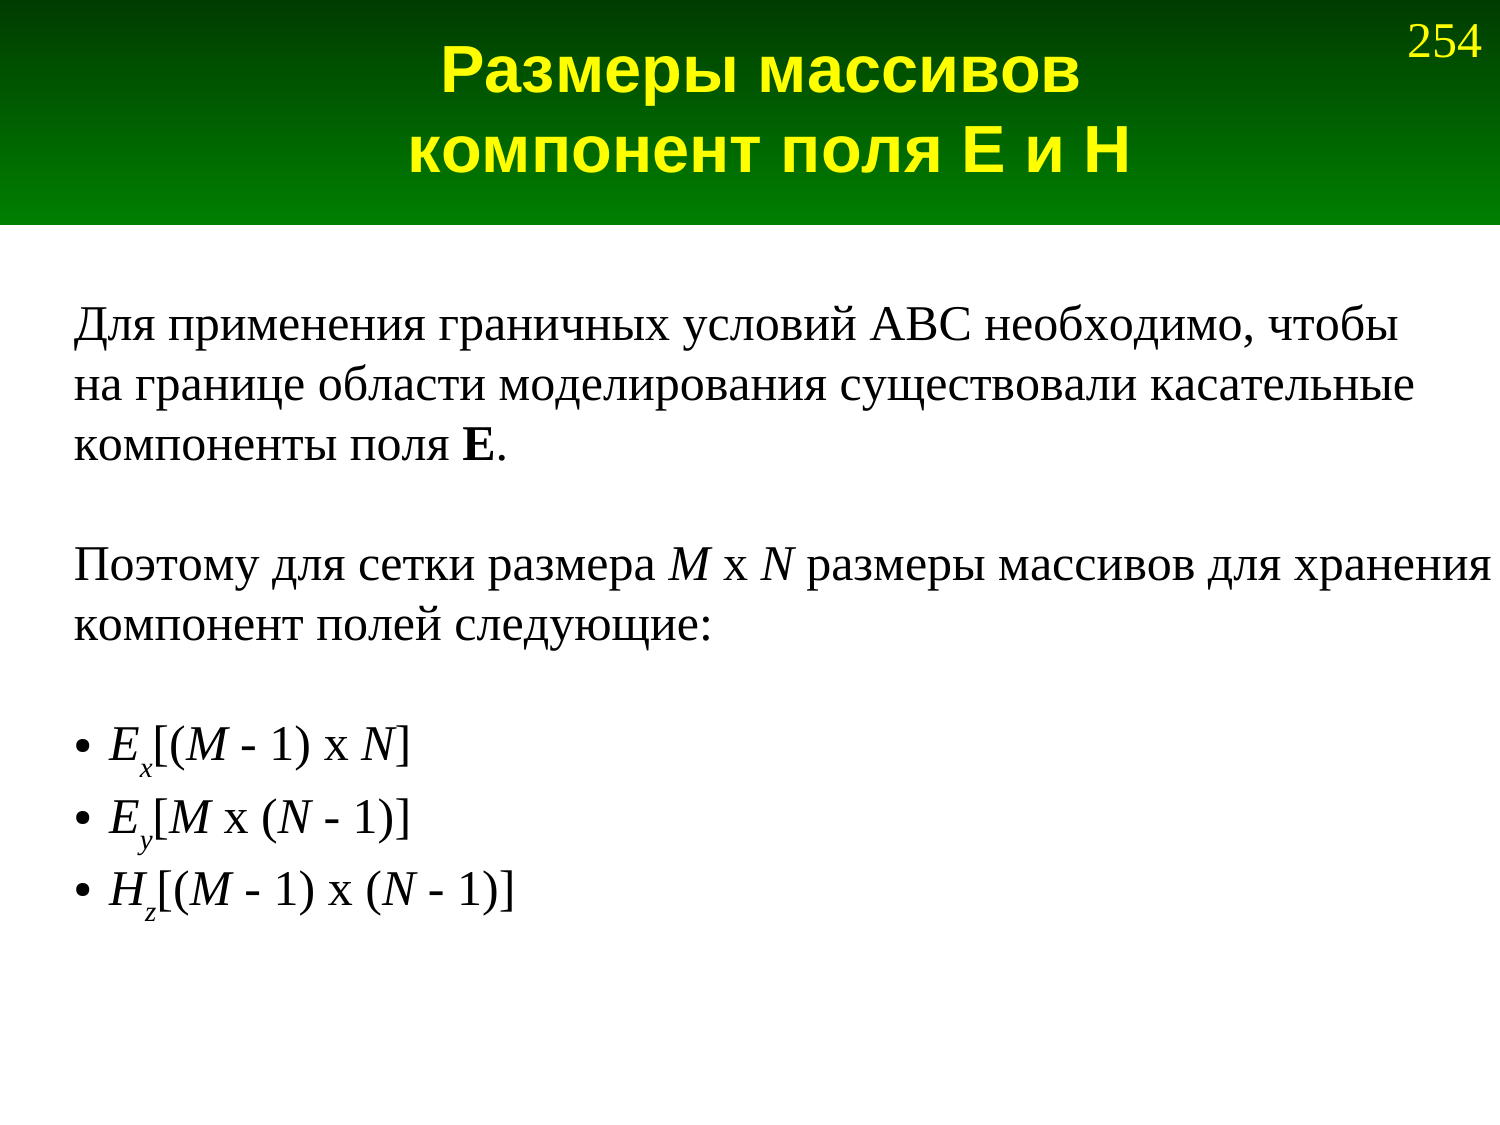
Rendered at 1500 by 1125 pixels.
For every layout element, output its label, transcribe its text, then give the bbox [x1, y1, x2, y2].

title Размеры массивов компонент поля E и H [100, 7, 1441, 204]
text_box Для применения граничных условий ABC необходимо, чтобы на границе области моделирования существовали касательные компоненты поля E. Поэтому для сетки размера M x N размеры массивов для хранения компонент полей следующие: Ex[(M - 1) x N] Ey[M x (N - 1)] Hz[(M - 1) x (N - 1)] [59, 283, 1500, 936]
